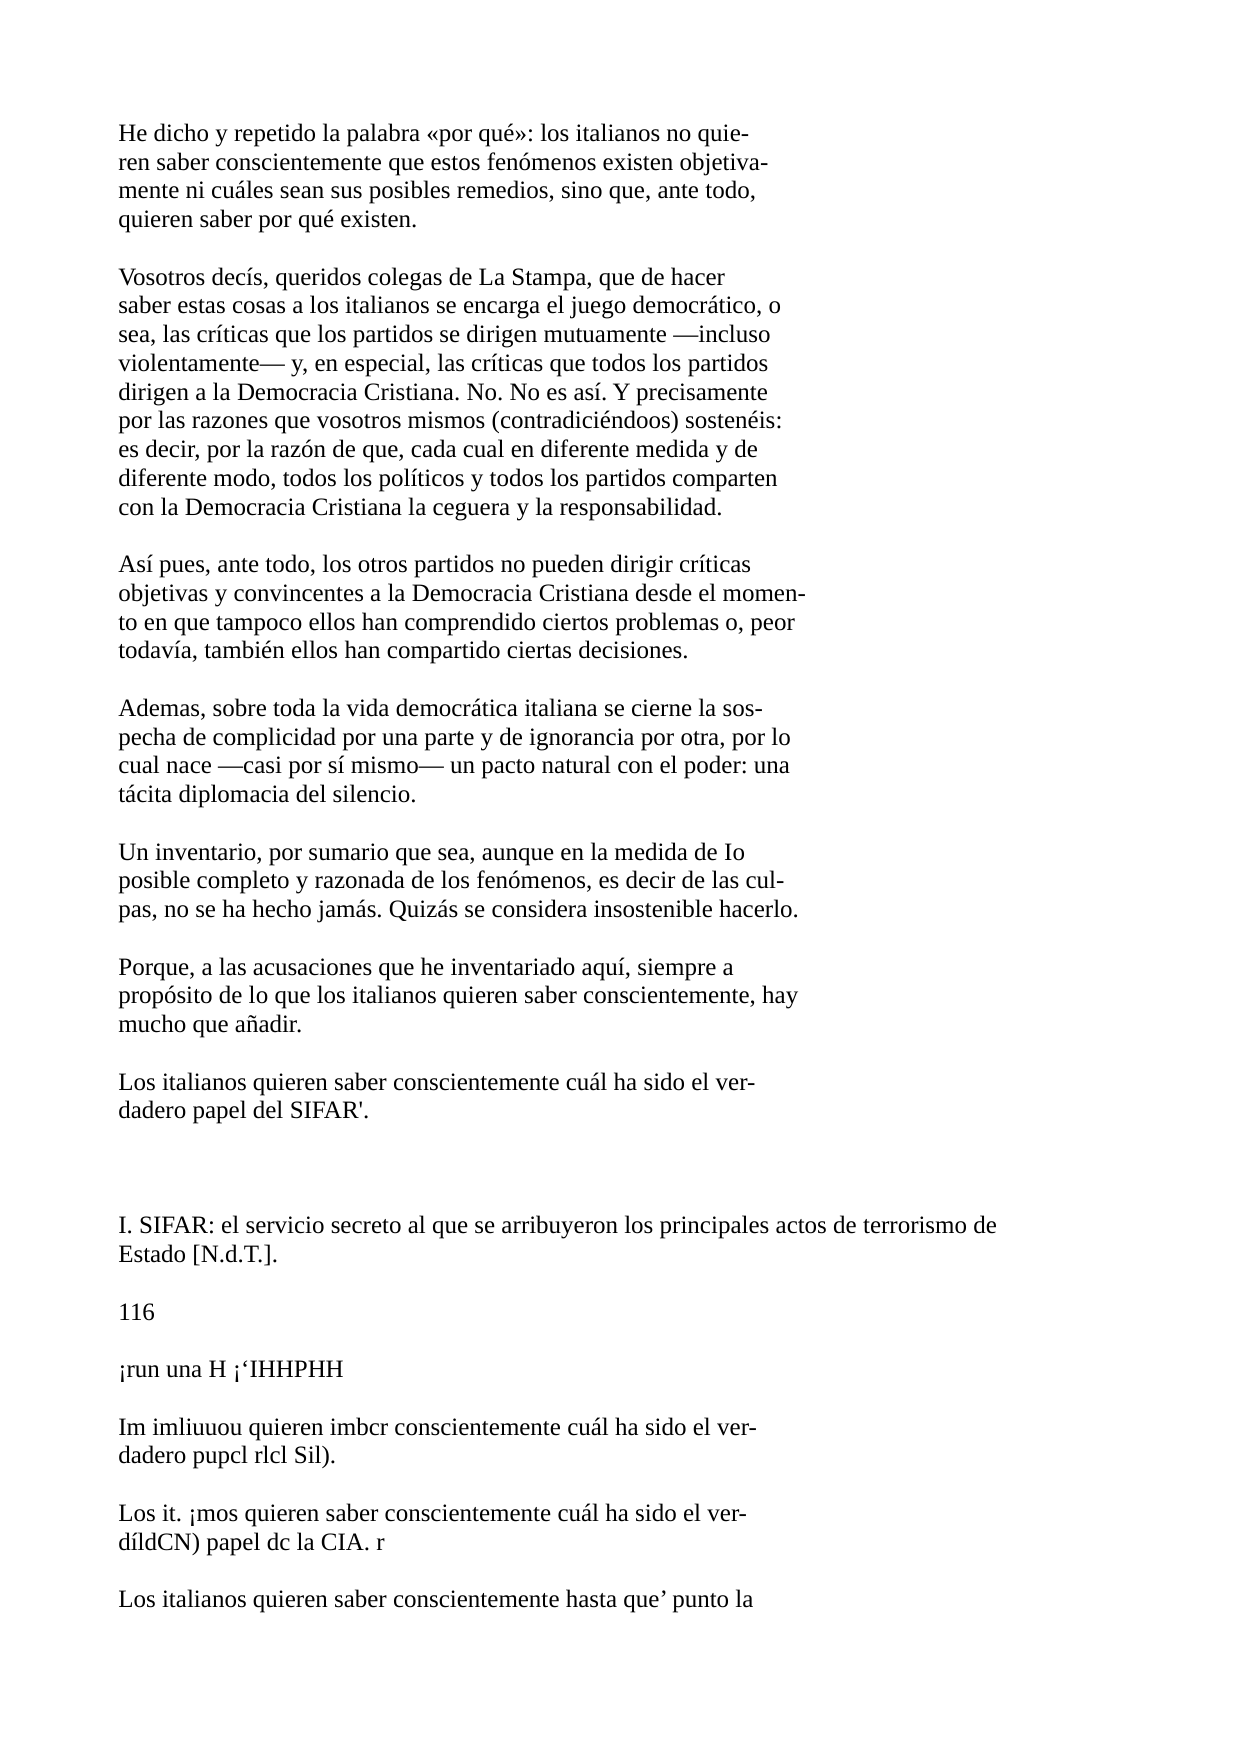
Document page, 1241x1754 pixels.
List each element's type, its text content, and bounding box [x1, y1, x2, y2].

text Así pues, ante todo, los otros partidos no pueden dirigir críticas [118, 549, 1122, 578]
text dadero pupcl rlcl Sil). [118, 1441, 1122, 1469]
text tácita diplomacia del silencio. [118, 779, 1122, 808]
text mucho que añadir. [118, 1009, 1122, 1038]
text es decir, por la razón de que, cada cual en diferente medida y de [118, 434, 1122, 463]
text Ademas, sobre toda la vida democrática italiana se cierne la sos- [118, 693, 1122, 722]
text Im imliuuou quieren imbcr conscientemente cuál ha sido el ver- [118, 1412, 1122, 1441]
text ren saber conscientemente que estos fenómenos existen objetiva- [118, 147, 1122, 176]
text Los italianos quieren saber conscientemente cuál ha sido el ver- [118, 1067, 1122, 1096]
text con la Democracia Cristiana la ceguera y la responsabilidad. [118, 492, 1122, 521]
text diferente modo, todos los políticos y todos los partidos comparten [118, 463, 1122, 492]
text He dicho y repetido la palabra «por qué»: los italianos no quie- [118, 118, 1122, 147]
text 116 [118, 1297, 1122, 1326]
text Los italianos quieren saber conscientemente hasta que’ punto la [118, 1584, 1122, 1613]
text ¡run una H ¡‘IHHPHH [118, 1354, 1122, 1383]
text objetivas y convincentes a la Democracia Cristiana desde el momen- [118, 578, 1122, 607]
text saber estas cosas a los italianos se encarga el juego democrático, o [118, 291, 1122, 319]
text quieren saber por qué existen. [118, 204, 1122, 233]
text I. SIFAR: el servicio secreto al que se arribuyeron los principales actos de terrorismo de [118, 1211, 1122, 1239]
text posible completo y razonada de los fenómenos, es decir de las cul- [118, 866, 1122, 894]
text pas, no se ha hecho jamás. Quizás se considera insostenible hacerlo. [118, 894, 1122, 923]
text violentamente— y, en especial, las críticas que todos los partidos [118, 348, 1122, 377]
text pecha de complicidad por una parte y de ignorancia por otra, por lo [118, 722, 1122, 751]
text cual nace —casi por sí mismo— un pacto natural con el poder: una [118, 751, 1122, 779]
text to en que tampoco ellos han comprendido ciertos problemas o, peor [118, 607, 1122, 636]
text sea, las críticas que los partidos se dirigen mutuamente —incluso [118, 319, 1122, 348]
text Los it. ¡mos quieren saber conscientemente cuál ha sido el ver- [118, 1498, 1122, 1527]
text Estado [N.d.T.]. [118, 1239, 1122, 1268]
text propósito de lo que los italianos quieren saber conscientemente, hay [118, 981, 1122, 1009]
text dadero papel del SIFAR'. [118, 1096, 1122, 1124]
text mente ni cuáles sean sus posibles remedios, sino que, ante todo, [118, 176, 1122, 204]
text todavía, también ellos han compartido ciertas decisiones. [118, 636, 1122, 664]
text Porque, a las acusaciones que he inventariado aquí, siempre a [118, 952, 1122, 981]
text Vosotros decís, queridos colegas de La Stampa, que de hacer [118, 262, 1122, 291]
text Un inventario, por sumario que sea, aunque en la medida de Io [118, 837, 1122, 866]
text por las razones que vosotros mismos (contradiciéndoos) sostenéis: [118, 406, 1122, 434]
text díldCN) papel dc la CIA. r [118, 1527, 1122, 1556]
text dirigen a la Democracia Cristiana. No. No es así. Y precisamente [118, 377, 1122, 406]
